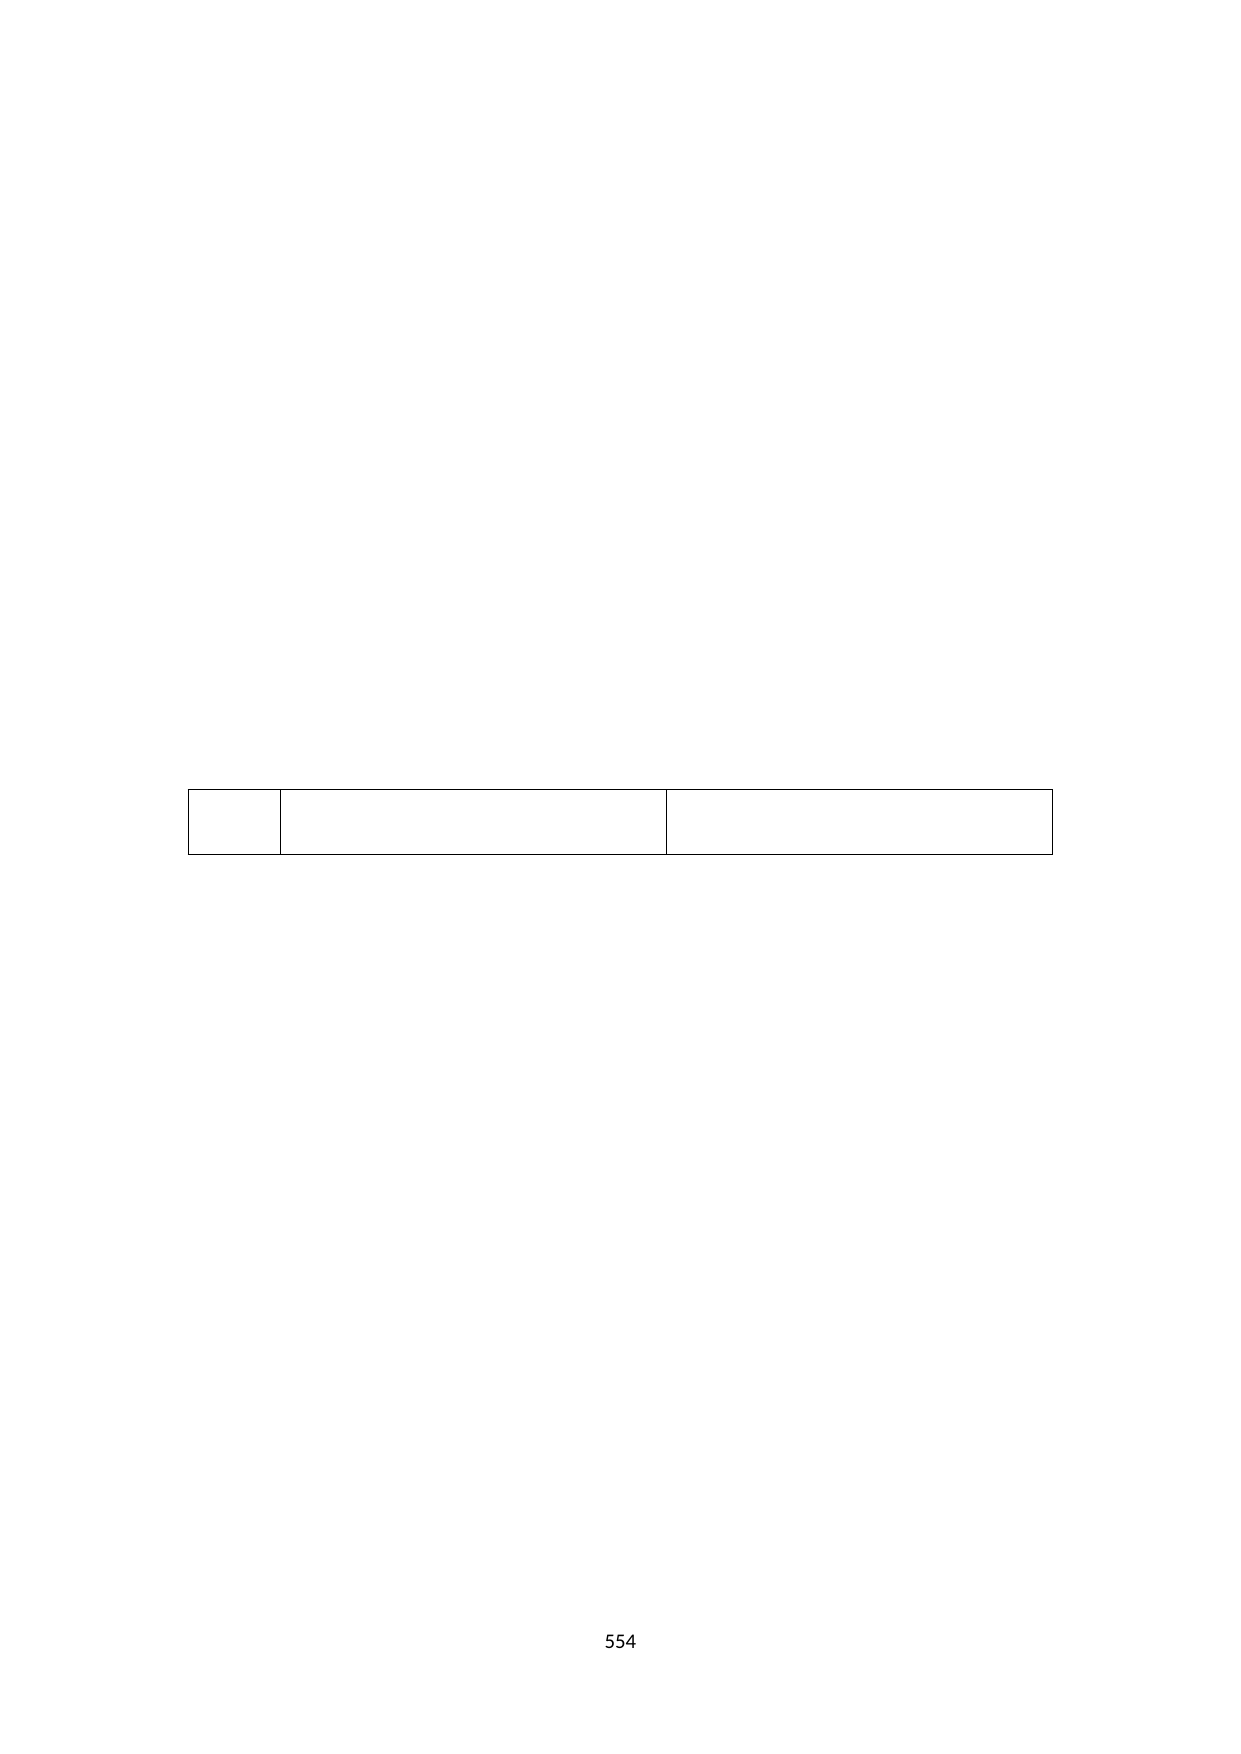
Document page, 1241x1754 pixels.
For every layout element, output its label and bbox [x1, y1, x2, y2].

table_cell [281, 790, 666, 854]
table_cell [189, 790, 280, 854]
table_cell [667, 790, 1052, 854]
